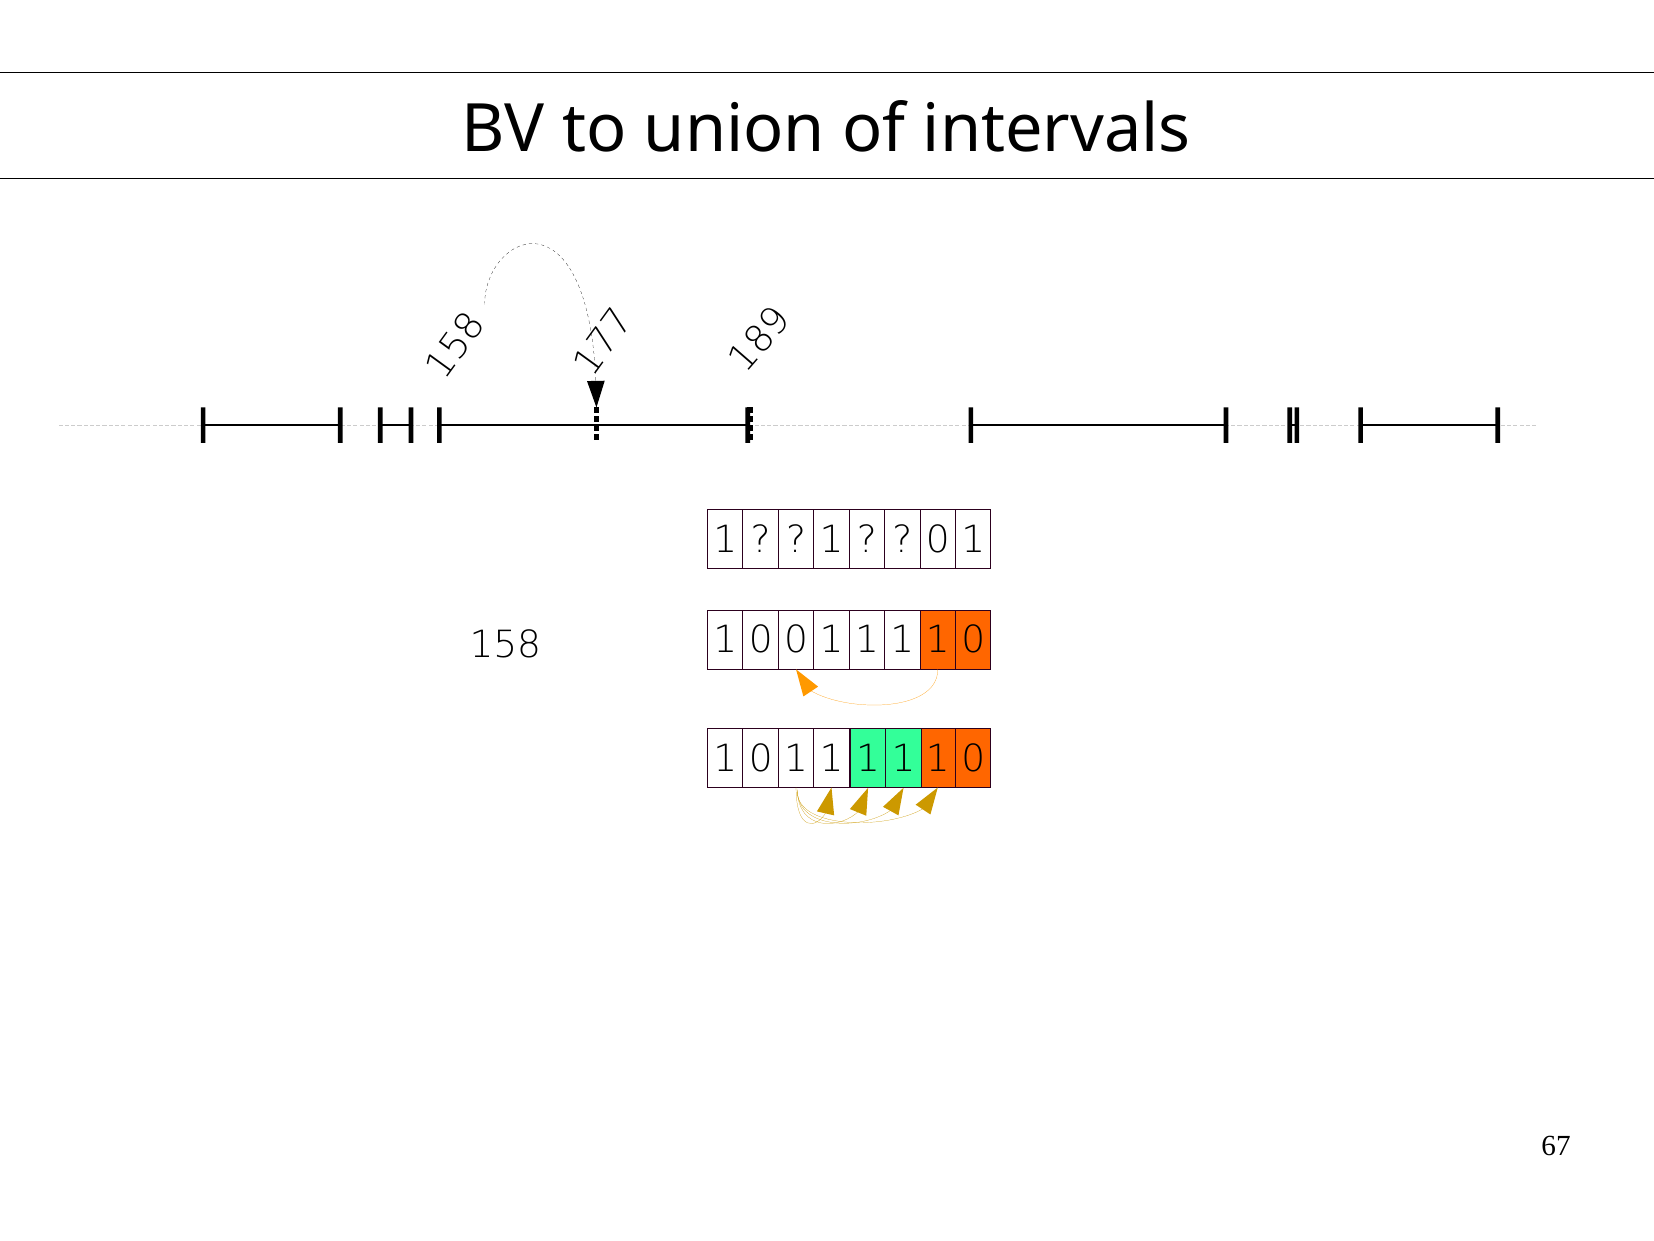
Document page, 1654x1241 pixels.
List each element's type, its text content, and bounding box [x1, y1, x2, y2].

text_box 1 [884, 610, 920, 670]
text_box 1 [849, 610, 884, 670]
text_box ? [742, 509, 778, 569]
text_box 1 [707, 509, 742, 569]
text_box 0 [920, 509, 955, 569]
text_box 1 [920, 610, 955, 670]
text_box 1 [778, 728, 813, 788]
text_box ? [849, 509, 884, 569]
text_box 0 [955, 728, 991, 788]
text_box 189 [704, 281, 815, 397]
text_box 1 [955, 509, 991, 569]
text_box ? [778, 509, 813, 569]
text_box 1 [813, 509, 849, 569]
text_box 158 [454, 615, 556, 675]
text_box BV to union of intervals [0, 72, 1654, 166]
text_box 0 [778, 610, 813, 670]
text_box 1 [885, 728, 922, 788]
text_box 1 [813, 728, 850, 788]
text_box 0 [742, 728, 778, 788]
text_box 177 [549, 283, 657, 400]
text_box 0 [955, 610, 991, 670]
text_box 1 [850, 728, 885, 788]
text_box ? [884, 509, 920, 569]
text_box 1 [707, 728, 742, 788]
text_box 1 [922, 728, 955, 788]
text_box 158 [401, 287, 509, 404]
text_box 1 [707, 610, 742, 670]
text_box 1 [813, 610, 849, 670]
text_box 0 [742, 610, 778, 670]
